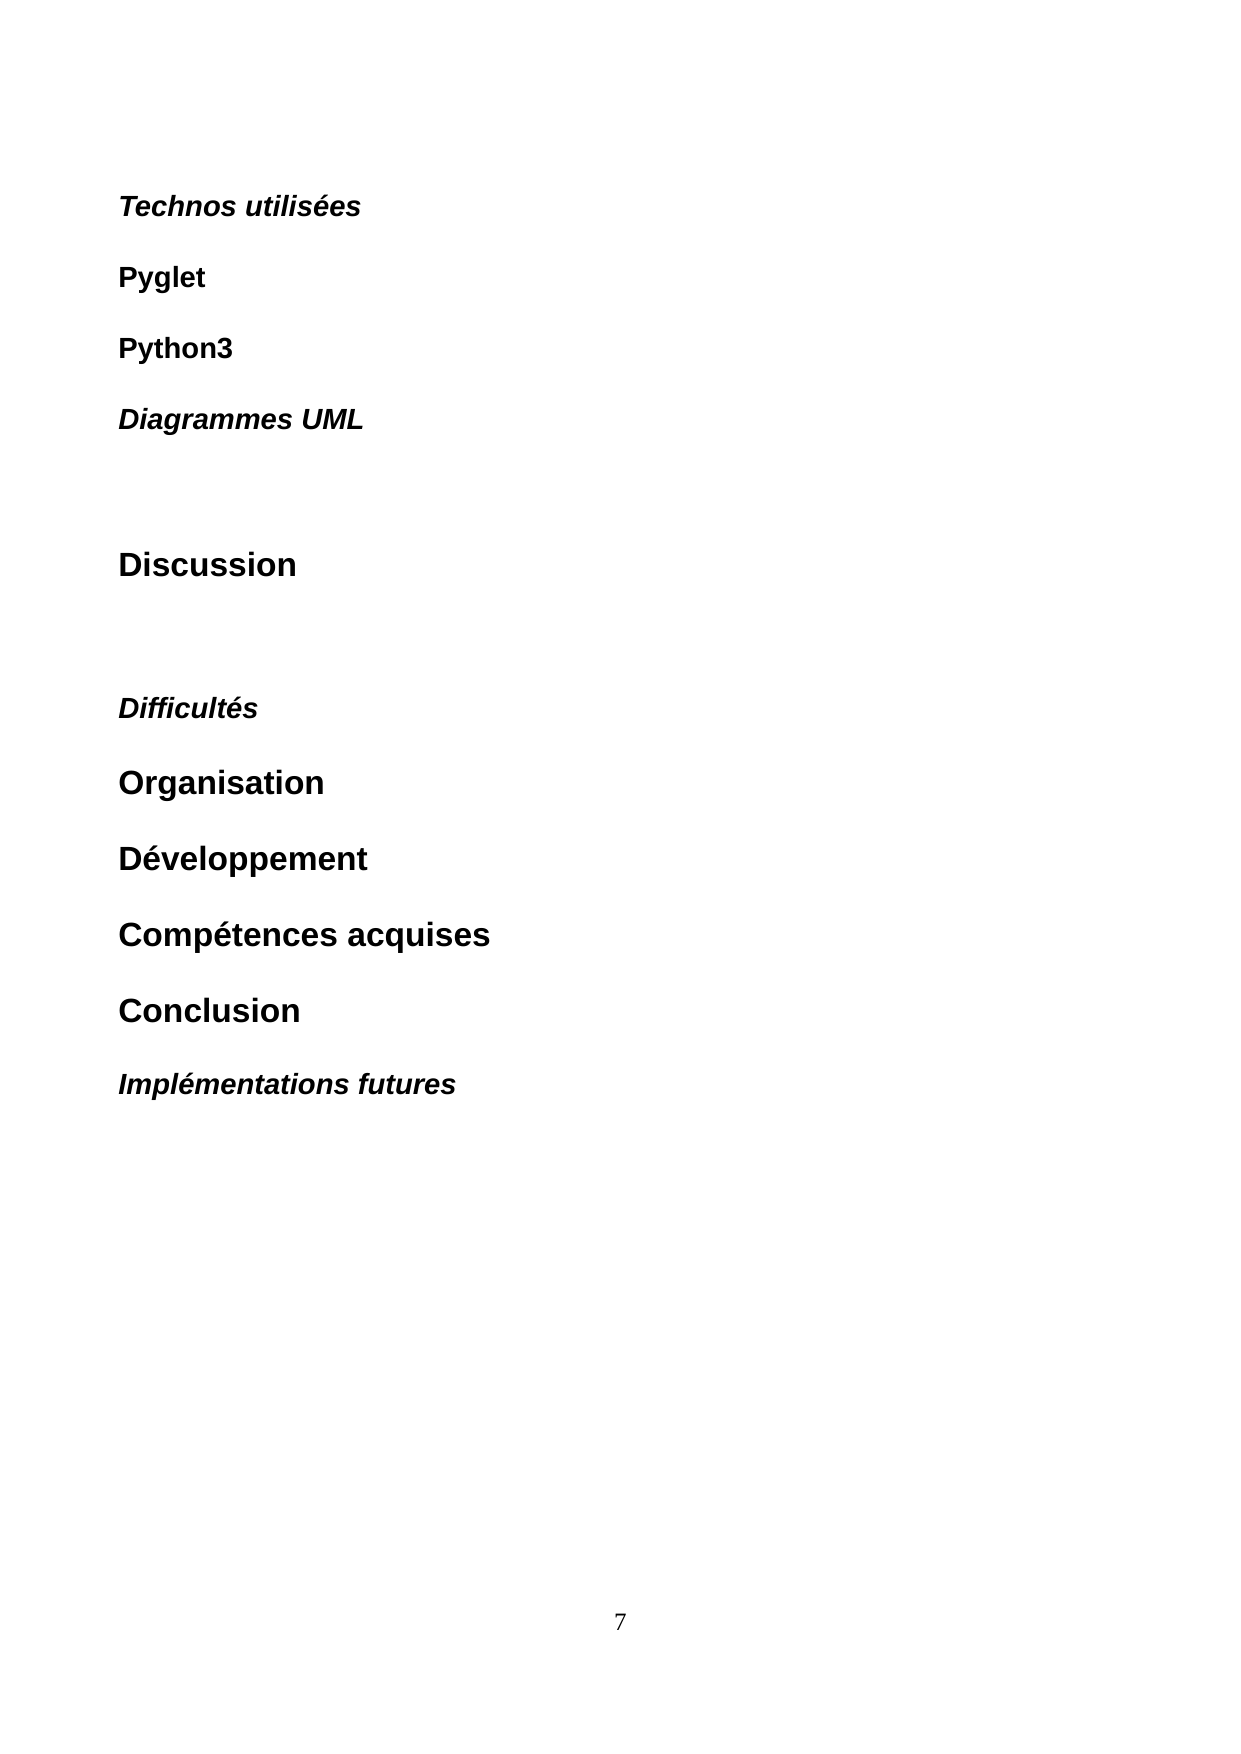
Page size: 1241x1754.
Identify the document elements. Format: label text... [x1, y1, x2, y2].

subtitle Diagrammes UML [118, 402, 1122, 436]
subtitle Pyglet [118, 260, 1122, 294]
subtitle Difficultés [118, 692, 1122, 725]
subtitle Compétences acquises [118, 915, 1122, 953]
subtitle Implémentations futures [118, 1067, 1122, 1101]
subtitle Discussion [118, 544, 1122, 583]
subtitle Technos utilisées [118, 189, 1122, 223]
subtitle Développement [118, 839, 1122, 877]
subtitle Organisation [118, 763, 1122, 801]
subtitle Conclusion [118, 991, 1122, 1030]
subtitle Python3 [118, 331, 1122, 365]
